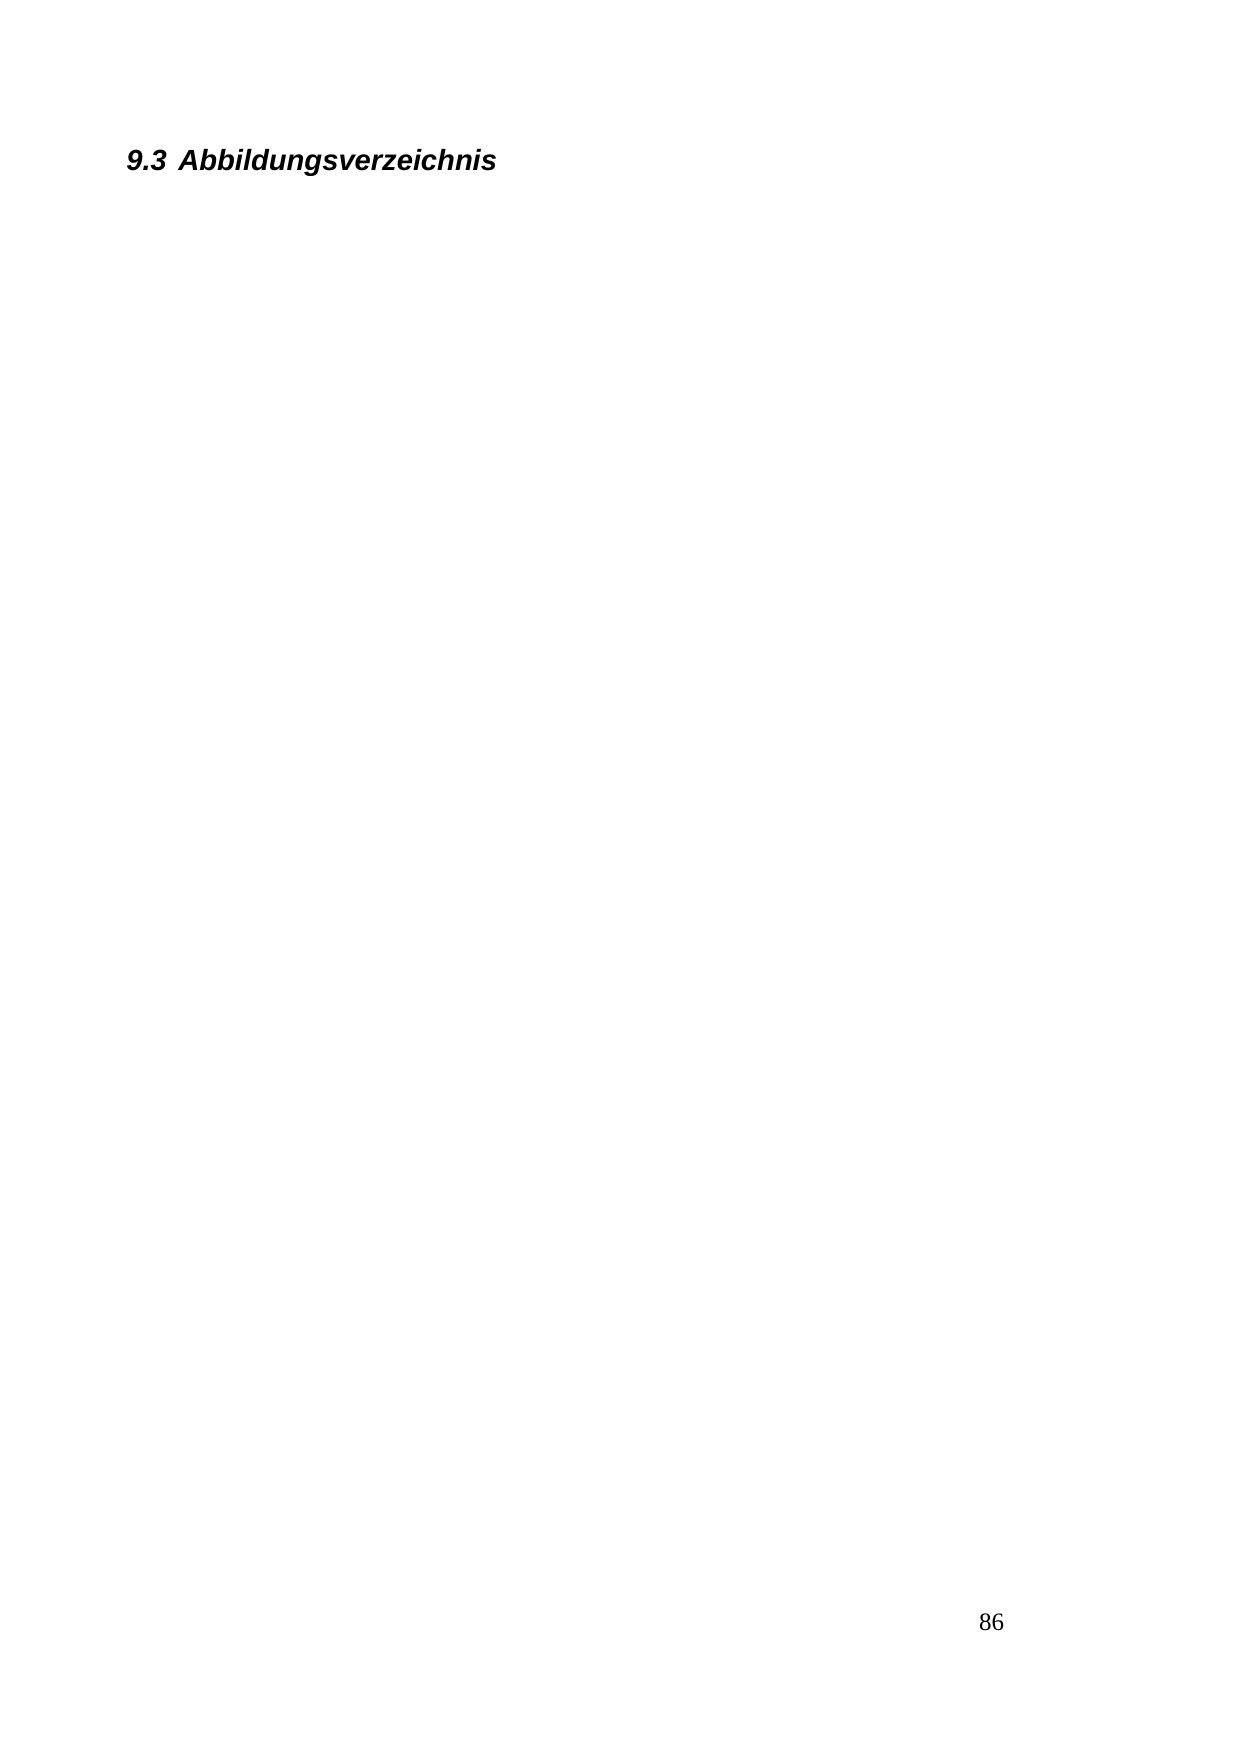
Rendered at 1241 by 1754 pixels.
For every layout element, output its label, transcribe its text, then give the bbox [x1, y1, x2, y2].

subtitle Abbildungsverzeichnis [118, 143, 1004, 177]
